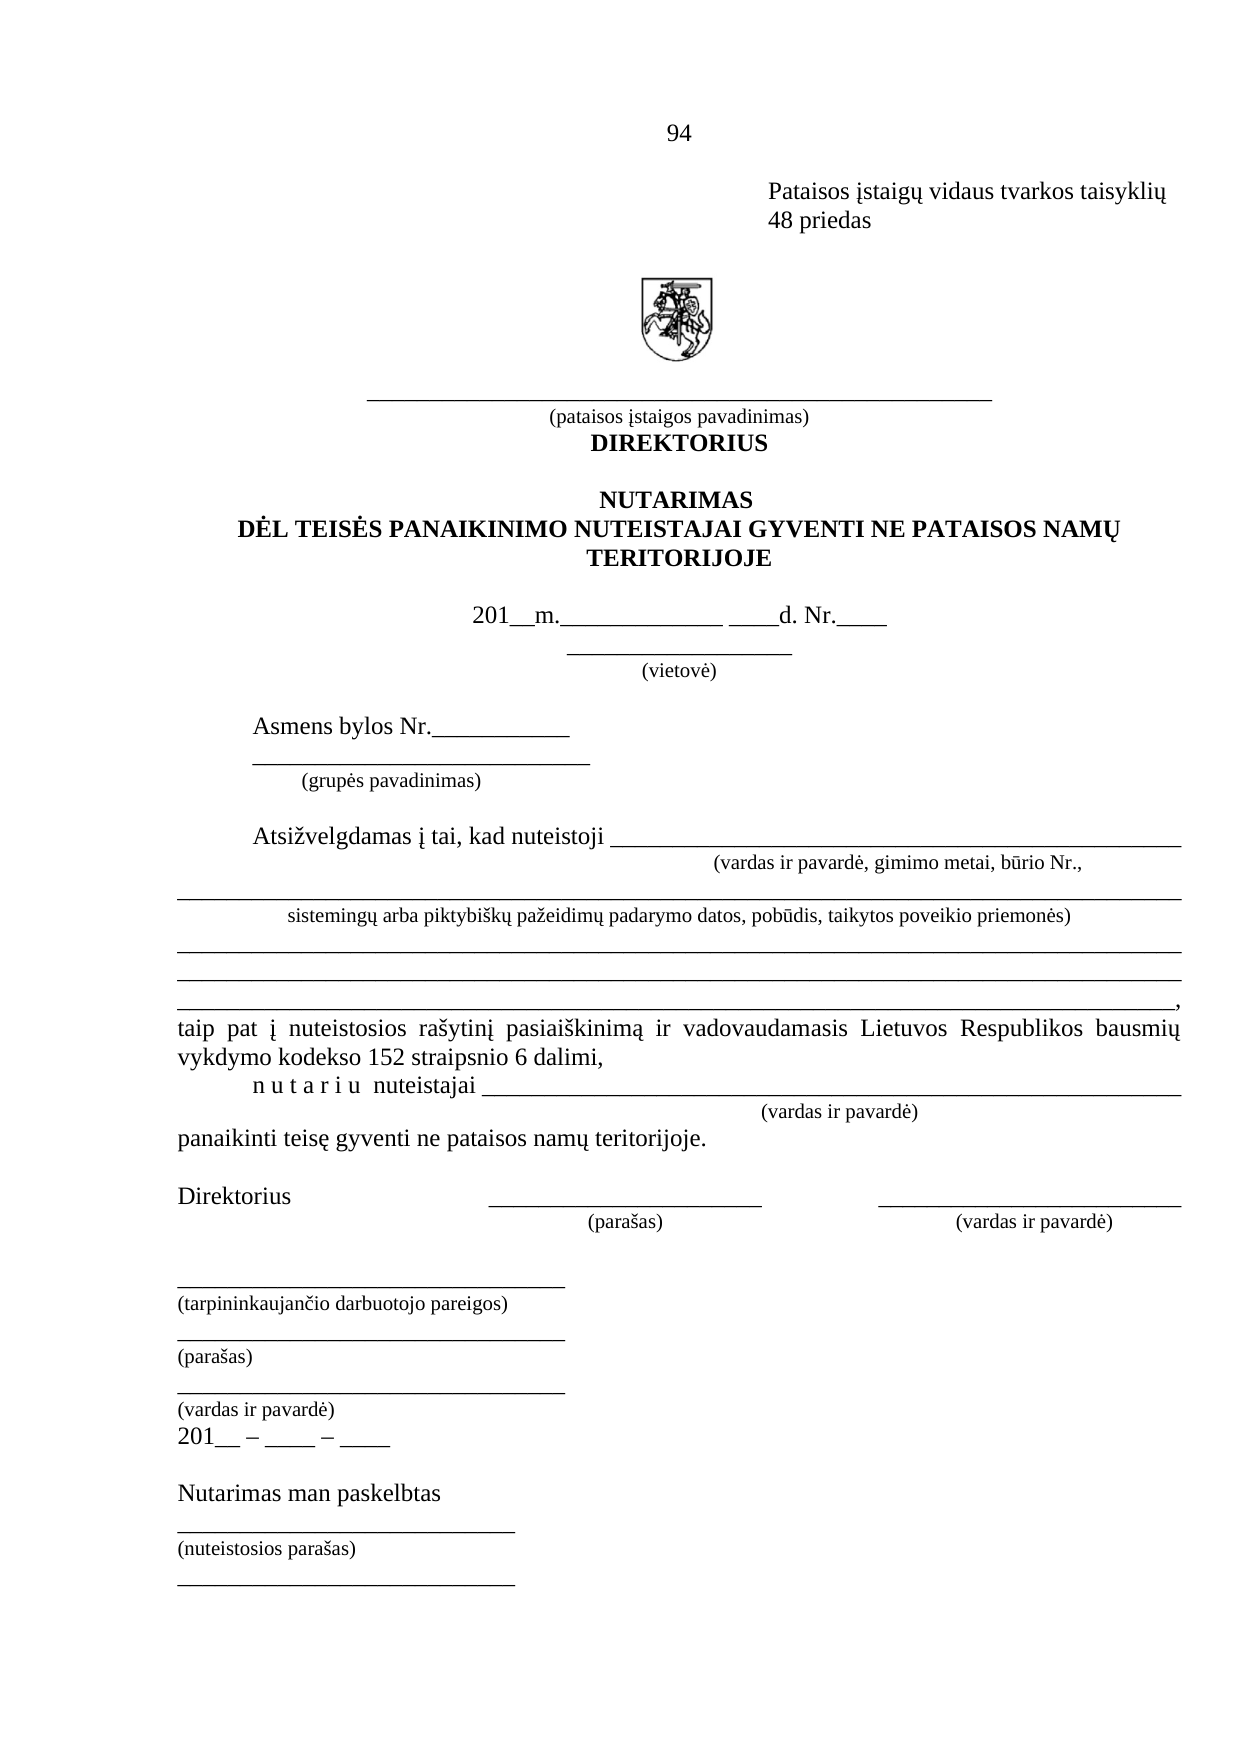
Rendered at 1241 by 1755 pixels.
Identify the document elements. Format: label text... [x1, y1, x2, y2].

text __________________________________________________ [177, 375, 1181, 404]
text _______________________________ [177, 1315, 1181, 1344]
text _______________________________ [177, 1368, 1181, 1397]
text Asmens bylos Nr.___________ [177, 711, 1181, 739]
text DIREKTORIUS [177, 428, 1181, 457]
text (vardas ir pavardė, gimimo metai, būrio Nr., [177, 850, 1181, 874]
text 48 priedas [768, 205, 1181, 234]
text nutariu nuteistajai [177, 1070, 1181, 1099]
text DĖL TEISĖS PANAIKINIMO NUTEISTAJAI GYVENTI NE PATAISOS NAMŲ TERITORIJOJE [177, 514, 1181, 572]
text (vardas ir pavardė) [177, 1099, 1181, 1123]
text ___________________________ [177, 739, 1181, 768]
text (grupės pavadinimas) [177, 768, 1181, 792]
text (nuteistosios parašas) [177, 1536, 1181, 1560]
text (parašas) (vardas ir pavardė) [177, 1209, 1181, 1233]
text 201__ – ____ – ____ [177, 1421, 1181, 1449]
text panaikinti teisę gyventi ne pataisos namų teritorijoje. [177, 1123, 1181, 1152]
text Nutarimas man paskelbtas [177, 1478, 1181, 1507]
text taip pat į nuteistosios rašytinį pasiaiškinimą ir vadovaudamasis Lietuvos Respublikos bausmių vykdymo kodekso 152 straipsnio 6 dalimi, [177, 1013, 1181, 1070]
text (vietovė) [177, 658, 1181, 682]
text (parašas) [177, 1344, 1181, 1368]
text ___________________________ [177, 1507, 1181, 1536]
text Pataisos įstaigų vidaus tvarkos taisyklių [768, 176, 1181, 205]
text __________________ [177, 629, 1181, 658]
text ___________________________ [177, 1560, 1181, 1588]
text (vardas ir pavardė) [177, 1397, 1181, 1421]
text , [177, 984, 1181, 1013]
text Atsižvelgdamas į tai, kad nuteistoji [177, 821, 1181, 850]
text NUTARIMAS [177, 485, 1181, 514]
text (tarpininkaujančio darbuotojo pareigos) [177, 1291, 1181, 1315]
text 201__m._____________ ____d. Nr.____ [177, 600, 1181, 629]
text Direktorius [177, 1181, 1181, 1209]
text sistemingų arba piktybiškų pažeidimų padarymo datos, pobūdis, taikytos poveikio priemonės) [177, 903, 1181, 927]
text _______________________________ [177, 1262, 1181, 1291]
text (pataisos įstaigos pavadinimas) [177, 404, 1181, 428]
